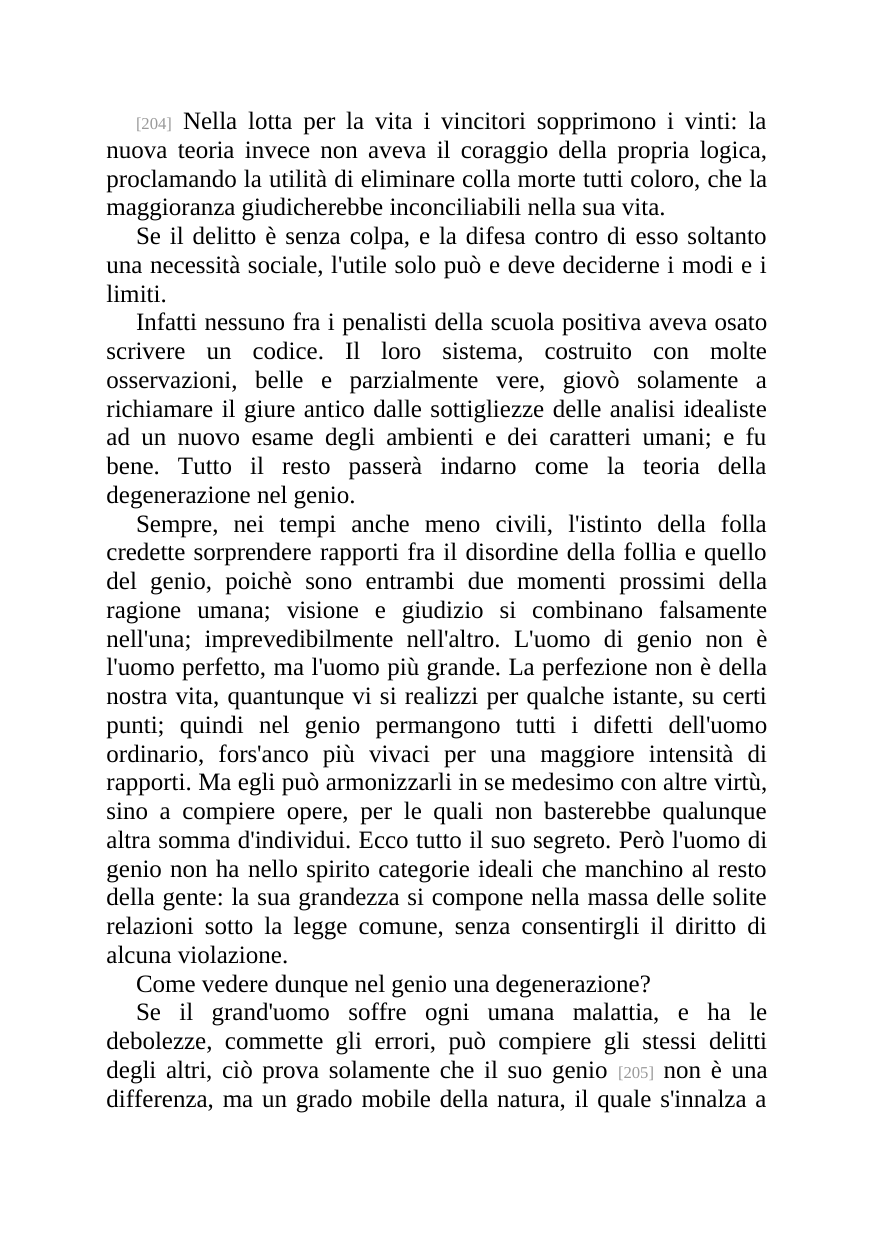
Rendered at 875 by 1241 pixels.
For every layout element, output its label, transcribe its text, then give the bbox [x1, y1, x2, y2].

text Sempre, nei tempi anche meno civili, l'istinto della folla credette sorprendere rapporti fra il disordine della follia e quello del genio, poichè sono entrambi due momenti prossimi della ragione umana; visione e giudizio si combinano falsamente nell'una; imprevedibilmente nell'altro. L'uomo di genio non è l'uomo perfetto, ma l'uomo più grande. La perfezione non è della nostra vita, quantunque vi si realizzi per qualche istante, su certi punti; quindi nel genio permangono tutti i difetti dell'uomo ordinario, fors'anco più vivaci per una maggiore intensità di rapporti. Ma egli può armonizzarli in se medesimo con altre virtù, sino a compiere opere, per le quali non basterebbe qualunque altra somma d'individui. Ecco tutto il suo segreto. Però l'uomo di genio non ha nello spirito categorie ideali che manchino al resto della gente: la sua grandezza si compone nella massa delle solite relazioni sotto la legge comune, senza consentirgli il diritto di alcuna violazione. [106, 509, 768, 969]
text Se il grand'uomo soffre ogni umana malattia, e ha le debolezze, commette gli errori, può compiere gli stessi delitti degli altri, ciò prova solamente che il suo genio [205] non è una differenza, ma un grado mobile della natura, il quale s'innalza a [106, 997, 768, 1112]
text [204] Nella lotta per la vita i vincitori sopprimono i vinti: la nuova teoria invece non aveva il coraggio della propria logica, proclamando la utilità di eliminare colla morte tutti coloro, che la maggioranza giudicherebbe inconciliabili nella sua vita. [106, 106, 768, 221]
text Infatti nessuno fra i penalisti della scuola positiva aveva osato scrivere un codice. Il loro sistema, costruito con molte osservazioni, belle e parzialmente vere, giovò solamente a richiamare il giure antico dalle sottigliezze delle analisi idealiste ad un nuovo esame degli ambienti e dei caratteri umani; e fu bene. Tutto il resto passerà indarno come la teoria della degenerazione nel genio. [106, 307, 768, 509]
text Come vedere dunque nel genio una degenerazione? [106, 969, 768, 997]
text Se il delitto è senza colpa, e la difesa contro di esso soltanto una necessità sociale, l'utile solo può e deve deciderne i modi e i limiti. [106, 221, 768, 307]
